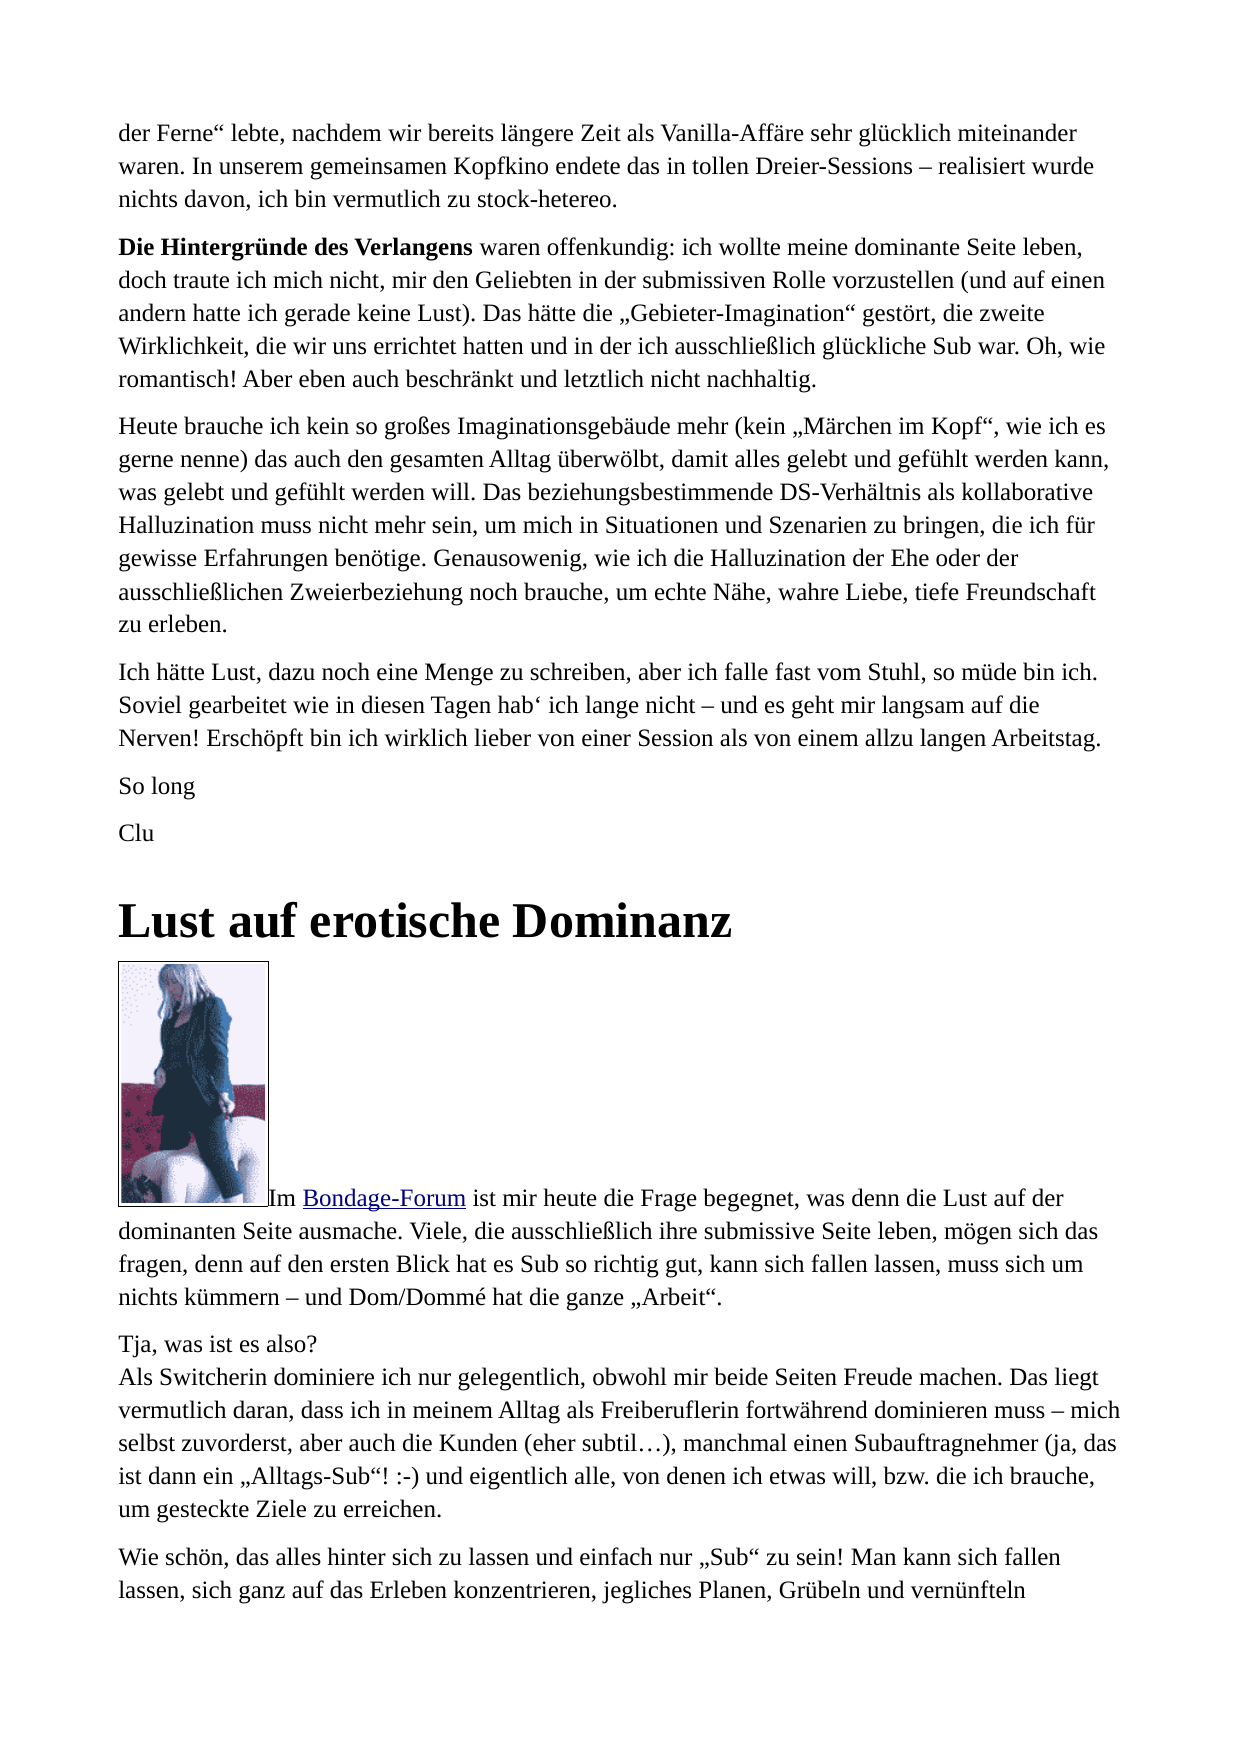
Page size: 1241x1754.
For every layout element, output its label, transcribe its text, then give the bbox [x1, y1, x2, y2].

text So long [118, 771, 1122, 799]
text Heute brauche ich kein so großes Imaginationsgebäude mehr (kein „Märchen im Kopf“, wie ich es gerne nenne) das auch den gesamten Alltag überwölbt, damit alles gelebt und gefühlt werden kann, was gelebt und gefühlt werden will. Das beziehungsbestimmende DS-Verhältnis als kollaborative Halluzination muss nicht mehr sein, um mich in Situationen und Szenarien zu bringen, die ich für gewisse Erfahrungen benötige. Genausowenig, wie ich die Halluzination der Ehe oder der ausschließlichen Zweierbeziehung noch brauche, um echte Nähe, wahre Liebe, tiefe Freundschaft zu erleben. [118, 411, 1122, 638]
subtitle Lust auf erotische Dominanz [118, 891, 1122, 948]
text Tja, was ist es also? Als Switcherin dominiere ich nur gelegentlich, obwohl mir beide Seiten Freude machen. Das liegt vermutlich daran, dass ich in meinem Alltag als Freiberuflerin fortwährend dominieren muss – mich selbst zuvorderst, aber auch die Kunden (eher subtil…), manchmal einen Subauftragnehmer (ja, das ist dann ein „Alltags-Sub“! :-) und eigentlich alle, von denen ich etwas will, bzw. die ich brauche, um gesteckte Ziele zu erreichen. [118, 1329, 1122, 1523]
text Ich hätte Lust, dazu noch eine Menge zu schreiben, aber ich falle fast vom Stuhl, so müde bin ich. Soviel gearbeitet wie in diesen Tagen hab‘ ich lange nicht – und es geht mir langsam auf die Nerven! Erschöpft bin ich wirklich lieber von einer Session als von einem allzu langen Arbeitstag. [118, 657, 1122, 752]
text Im Bondage-Forum ist mir heute die Frage begegnet, was denn die Lust auf der dominanten Seite ausmache. Viele, die ausschließlich ihre submissive Seite leben, mögen sich das fragen, denn auf den ersten Blick hat es Sub so richtig gut, kann sich fallen lassen, muss sich um nichts kümmern – und Dom/Dommé hat die ganze „Arbeit“. [118, 1203, 1122, 1311]
picture [121, 964, 265, 1203]
text der Ferne“ lebte, nachdem wir bereits längere Zeit als Vanilla-Affäre sehr glücklich miteinander waren. In unserem gemeinsamen Kopfkino endete das in tollen Dreier-Sessions – realisiert wurde nichts davon, ich bin vermutlich zu stock-hetereo. [118, 118, 1122, 213]
text Clu [118, 818, 1122, 847]
text Die Hintergründe des Verlangens waren offenkundig: ich wollte meine dominante Seite leben, doch traute ich mich nicht, mir den Geliebten in der submissiven Rolle vorzustellen (und auf einen andern hatte ich gerade keine Lust). Das hätte die „Gebieter-Imagination“ gestört, die zweite Wirklichkeit, die wir uns errichtet hatten und in der ich ausschließlich glückliche Sub war. Oh, wie romantisch! Aber eben auch beschränkt und letztlich nicht nachhaltig. [118, 232, 1122, 393]
text Wie schön, das alles hinter sich zu lassen und einfach nur „Sub“ zu sein! Man kann sich fallen lassen, sich ganz auf das Erleben konzentrieren, jegliches Planen, Grübeln und vernünfteln [118, 1542, 1122, 1604]
